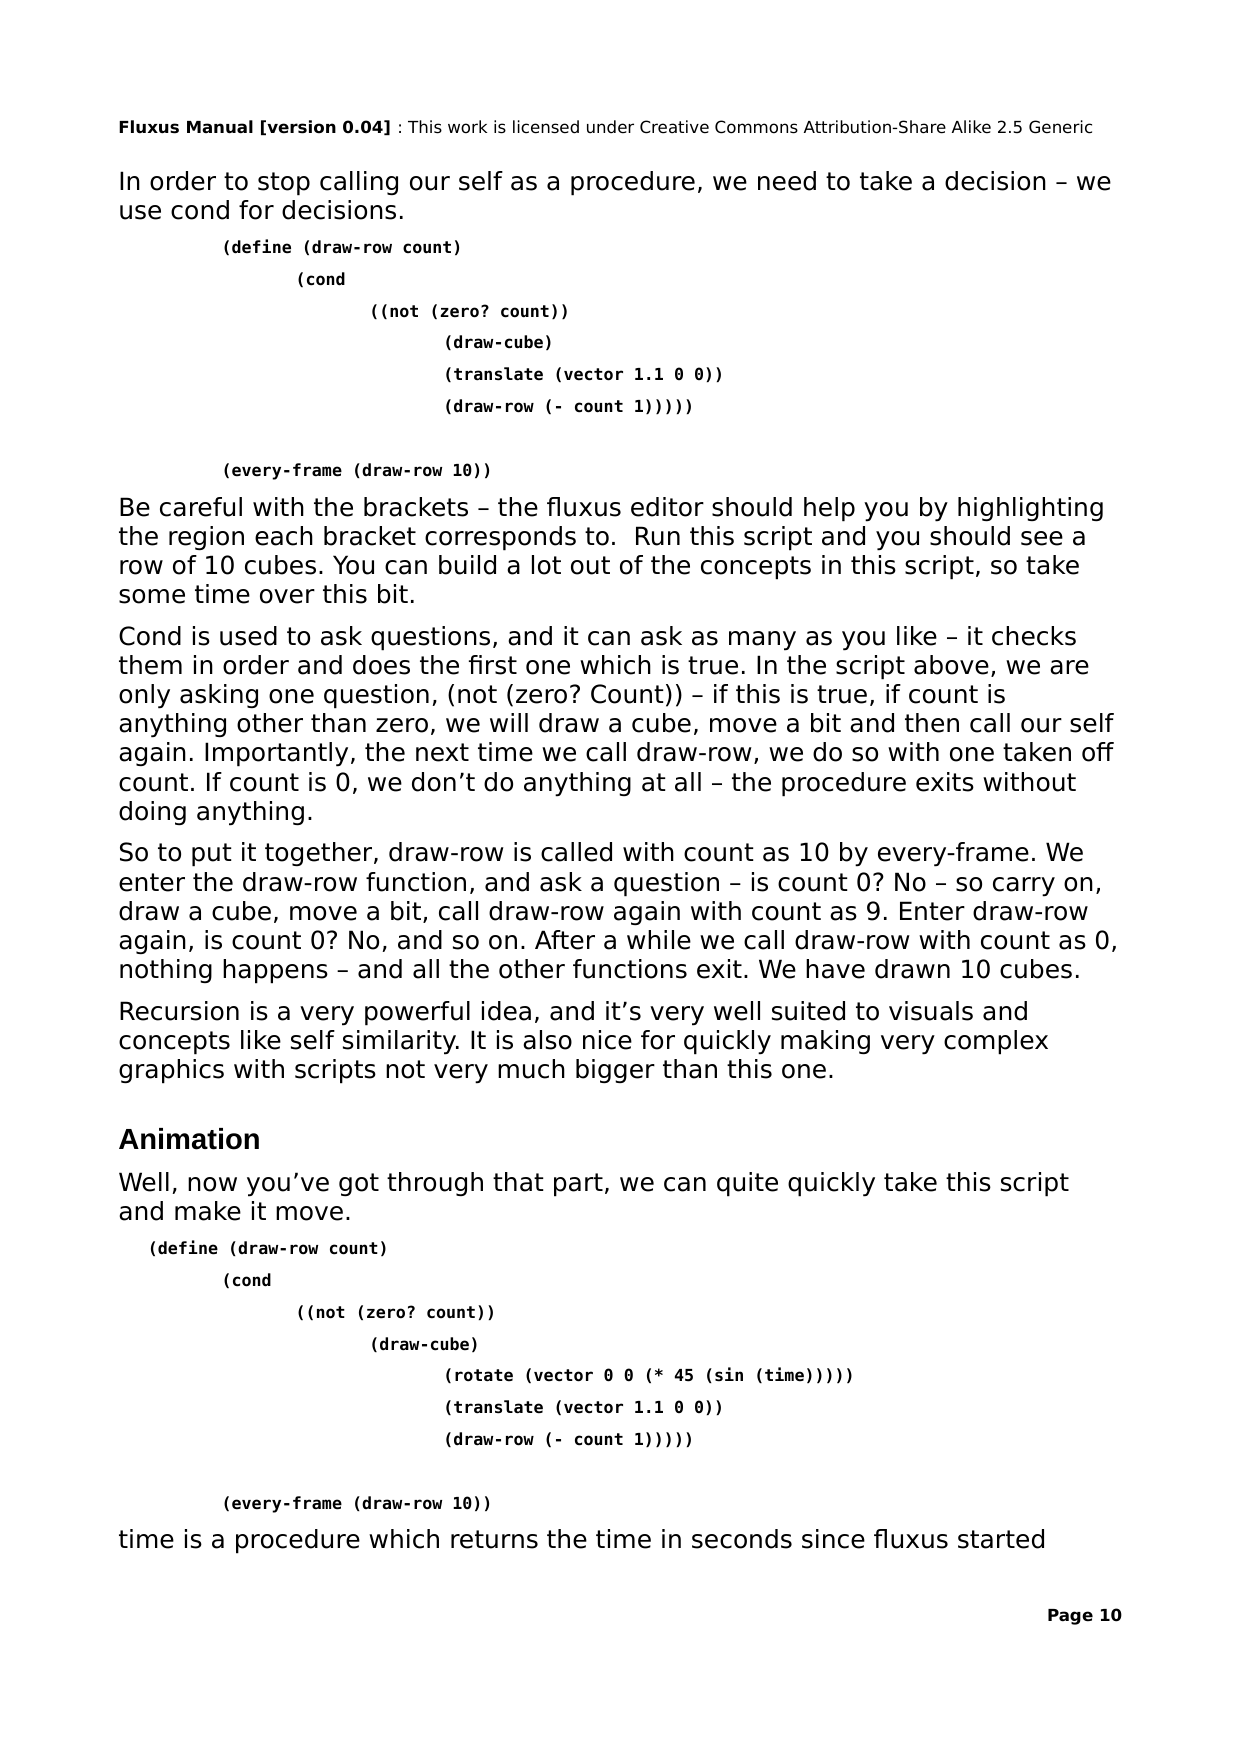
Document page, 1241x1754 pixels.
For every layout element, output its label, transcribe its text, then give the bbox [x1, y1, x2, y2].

text (cond [148, 1271, 1122, 1290]
text (translate (vector 1.1 0 0)) [148, 365, 1122, 385]
text Be careful with the brackets – the fluxus editor should help you by highlighting the region each bracket corresponds to. Run this script and you should see a row of 10 cubes. You can build a lot out of the concepts in this script, so take some time over this bit. [118, 493, 1122, 609]
text So to put it together, draw-row is called with count as 10 by every-frame. We enter the draw-row function, and ask a question – is count 0? No – so carry on, draw a cube, move a bit, call draw-row again with count as 9. Enter draw-row again, is count 0? No, and so on. After a while we call draw-row with count as 0, nothing happens – and all the other functions exit. We have drawn 10 cubes. [118, 839, 1122, 984]
text (draw-cube) [148, 333, 1122, 353]
text (draw-cube) [148, 1334, 1122, 1354]
text (translate (vector 1.1 0 0)) [148, 1398, 1122, 1418]
text (every-frame (draw-row 10)) [148, 1494, 1122, 1513]
text ((not (zero? count)) [148, 1303, 1122, 1322]
text (draw-row (- count 1))))) [148, 397, 1122, 417]
text (rotate (vector 0 0 (* 45 (sin (time))))) [148, 1366, 1122, 1386]
text (every-frame (draw-row 10)) [148, 461, 1122, 480]
text Cond is used to ask questions, and it can ask as many as you like – it checks them in order and does the first one which is true. In the script above, we are only asking one question, (not (zero? Count)) – if this is true, if count is anything other than zero, we will draw a cube, move a bit and then call our self again. Importantly, the next time we call draw-row, we do so with one taken off count. If count is 0, we don’t do anything at all – the procedure exits without doing anything. [118, 622, 1122, 826]
text (cond [148, 270, 1122, 289]
text time is a procedure which returns the time in seconds since fluxus started [118, 1526, 1122, 1555]
text ((not (zero? count)) [148, 302, 1122, 321]
text Well, now you’ve got through that part, we can quite quickly take this script and make it move. [118, 1168, 1122, 1226]
text Recursion is a very powerful idea, and it’s very well suited to visuals and concepts like self similarity. It is also nice for quickly making very complex graphics with scripts not very much bigger than this one. [118, 997, 1122, 1084]
subtitle Animation [118, 1122, 1122, 1156]
text (draw-row (- count 1))))) [148, 1430, 1122, 1449]
text (define (draw-row count) [148, 238, 1122, 257]
text In order to stop calling our self as a procedure, we need to take a decision – we use cond for decisions. [118, 167, 1122, 225]
text (define (draw-row count) [148, 1239, 1122, 1258]
